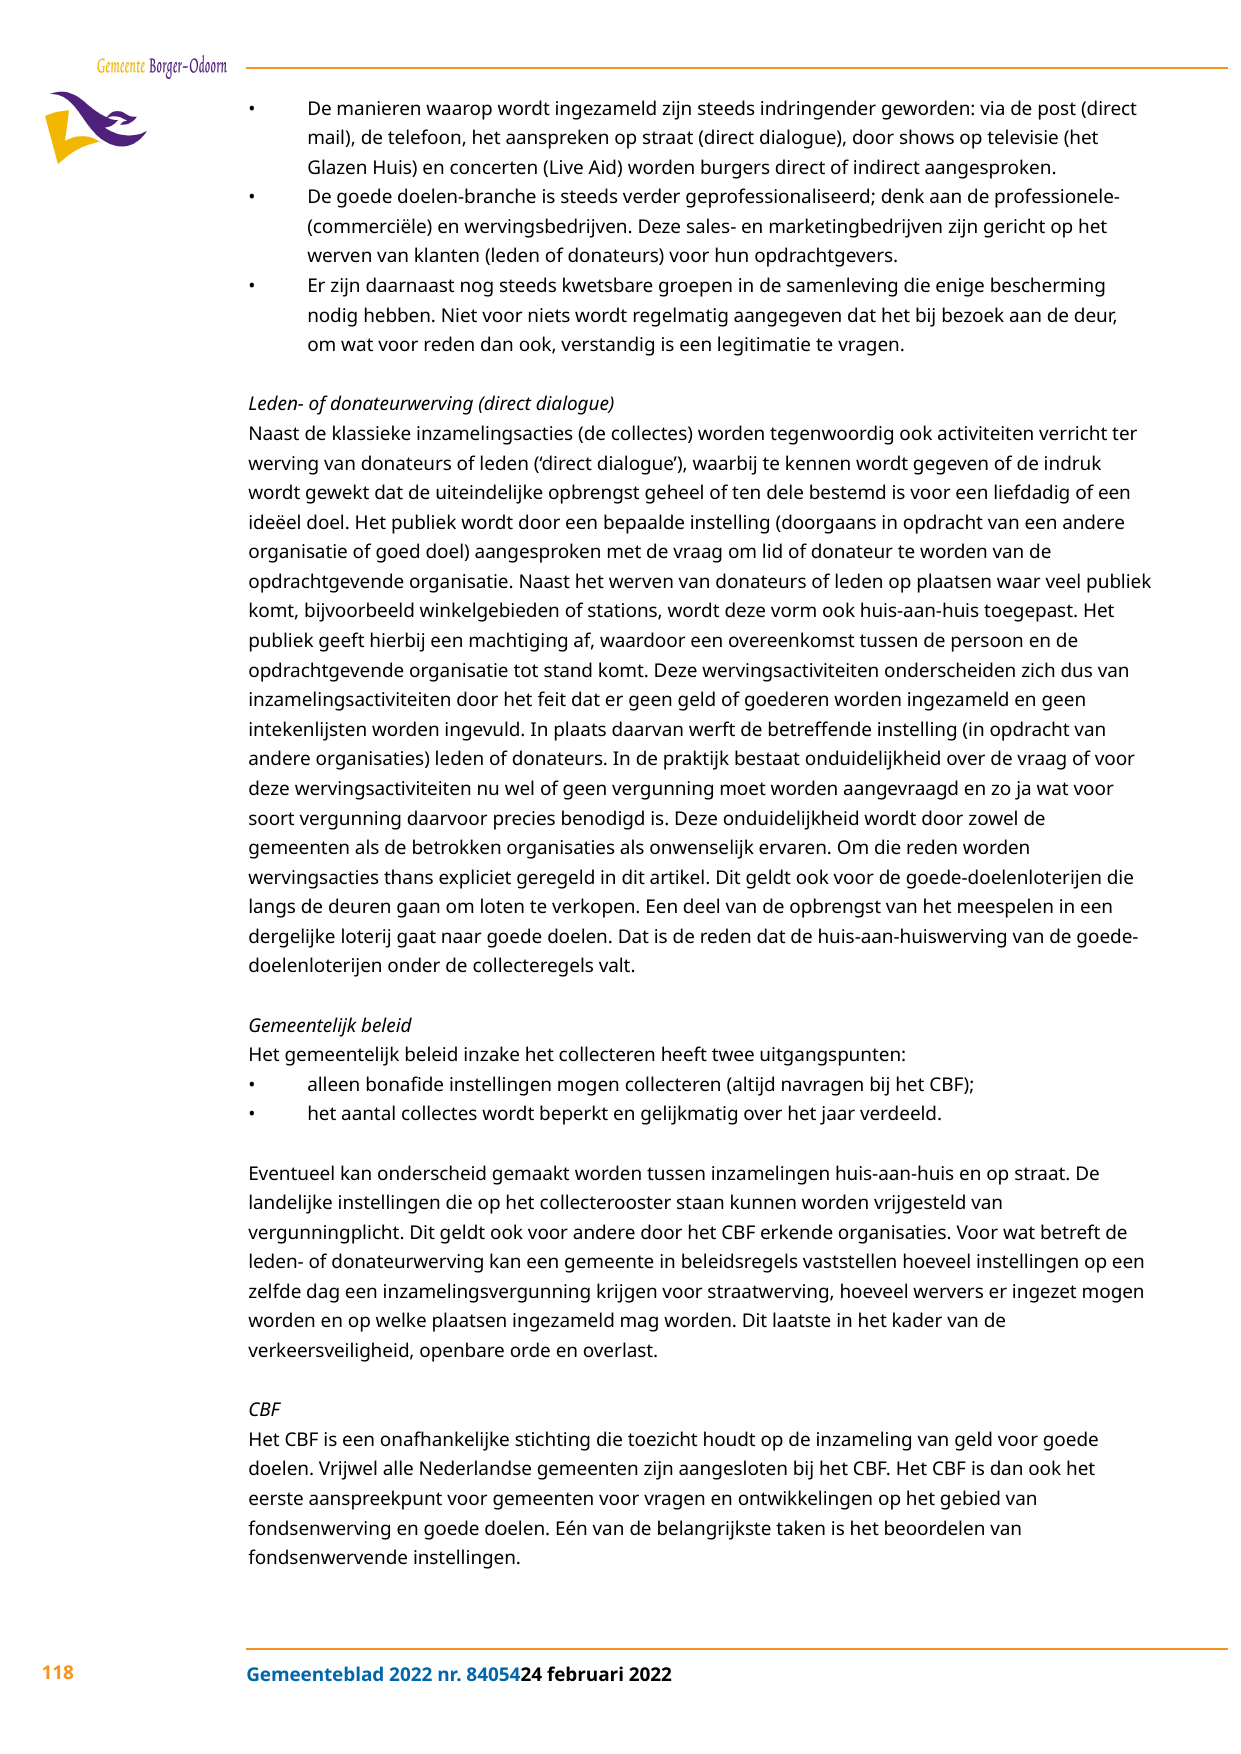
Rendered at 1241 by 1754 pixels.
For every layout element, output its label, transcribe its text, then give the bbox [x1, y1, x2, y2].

text Leden- of donateurwerving (direct dialogue) [248, 391, 1152, 416]
text Het gemeentelijk beleid inzake het collecteren heeft twee uitgangspunten: [248, 1041, 1152, 1067]
text CBF [248, 1396, 1152, 1422]
list Er zijn daarnaast nog steeds kwetsbare groepen in de samenleving die enige bescherming nodig hebben. Niet voor niets wordt regelmatig aangegeven dat het bij bezoek aan de deur, om wat voor reden dan ook, verstandig is een legitimatie te vragen. [248, 272, 1152, 357]
list het aantal collectes wordt beperkt en gelijkmatig over het jaar verdeeld. [248, 1101, 1152, 1126]
list alleen bonafide instellingen mogen collecteren (altijd navragen bij het CBF); [248, 1071, 1152, 1097]
list De manieren waarop wordt ingezameld zijn steeds indringender geworden: via de post (direct mail), de telefoon, het aanspreken op straat (direct dialogue), door shows op televisie (het Glazen Huis) en concerten (Live Aid) worden burgers direct of indirect aangesproken. [248, 95, 1152, 180]
text Gemeentelijk beleid [248, 1012, 1152, 1038]
picture [41, 47, 231, 172]
text Eventueel kan onderscheid gemaakt worden tussen inzamelingen huis-aan-huis en op straat. De landelijke instellingen die op het collecterooster staan kunnen worden vrijgesteld van vergunningplicht. Dit geldt ook voor andere door het CBF erkende organisaties. Voor wat betreft de leden- of donateurwerving kan een gemeente in beleidsregels vaststellen hoeveel instellingen op een zelfde dag een inzamelingsvergunning krijgen voor straatwerving, hoeveel wervers er ingezet mogen worden en op welke plaatsen ingezameld mag worden. Dit laatste in het kader van de verkeersveiligheid, openbare orde en overlast. [248, 1160, 1152, 1363]
text Het CBF is een onafhankelijke stichting die toezicht houdt op de inzameling van geld voor goede doelen. Vrijwel alle Nederlandse gemeenten zijn aangesloten bij het CBF. Het CBF is dan ook het eerste aanspreekpunt voor gemeenten voor vragen en ontwikkelingen op het gebied van fondsenwerving en goede doelen. Eén van de belangrijkste taken is het beoordelen van fondsenwervende instellingen. [248, 1426, 1152, 1570]
text Naast de klassieke inzamelingsacties (de collectes) worden tegenwoordig ook activiteiten verricht ter werving van donateurs of leden (‘direct dialogue’), waarbij te kennen wordt gegeven of de indruk wordt gewekt dat de uiteindelijke opbrengst geheel of ten dele bestemd is voor een liefdadig of een ideëel doel. Het publiek wordt door een bepaalde instelling (doorgaans in opdracht van een andere organisatie of goed doel) aangesproken met de vraag om lid of donateur te worden van de opdrachtgevende organisatie. Naast het werven van donateurs of leden op plaatsen waar veel publiek komt, bijvoorbeeld winkelgebieden of stations, wordt deze vorm ook huis-aan-huis toegepast. Het publiek geeft hierbij een machtiging af, waardoor een overeenkomst tussen de persoon en de opdrachtgevende organisatie tot stand komt. Deze wervingsactiviteiten onderscheiden zich dus van inzamelingsactiviteiten door het feit dat er geen geld of goederen worden ingezameld en geen intekenlijsten worden ingevuld. In plaats daarvan werft de betreffende instelling (in opdracht van andere organisaties) leden of donateurs. In de praktijk bestaat onduidelijkheid over de vraag of voor deze wervingsactiviteiten nu wel of geen vergunning moet worden aangevraagd en zo ja wat voor soort vergunning daarvoor precies benodigd is. Deze onduidelijkheid wordt door zowel de gemeenten als de betrokken organisaties als onwenselijk ervaren. Om die reden worden wervingsacties thans expliciet geregeld in dit artikel. Dit geldt ook voor de goede-doelenloterijen die langs de deuren gaan om loten te verkopen. Een deel van de opbrengst van het meespelen in een dergelijke loterij gaat naar goede doelen. Dat is de reden dat de huis-aan-huiswerving van de goede-doelenloterijen onder de collecteregels valt. [248, 420, 1152, 978]
list De goede doelen-branche is steeds verder geprofessionaliseerd; denk aan de professionele- (commerciële) en wervingsbedrijven. Deze sales- en marketingbedrijven zijn gericht op het werven van klanten (leden of donateurs) voor hun opdrachtgevers. [248, 183, 1152, 268]
